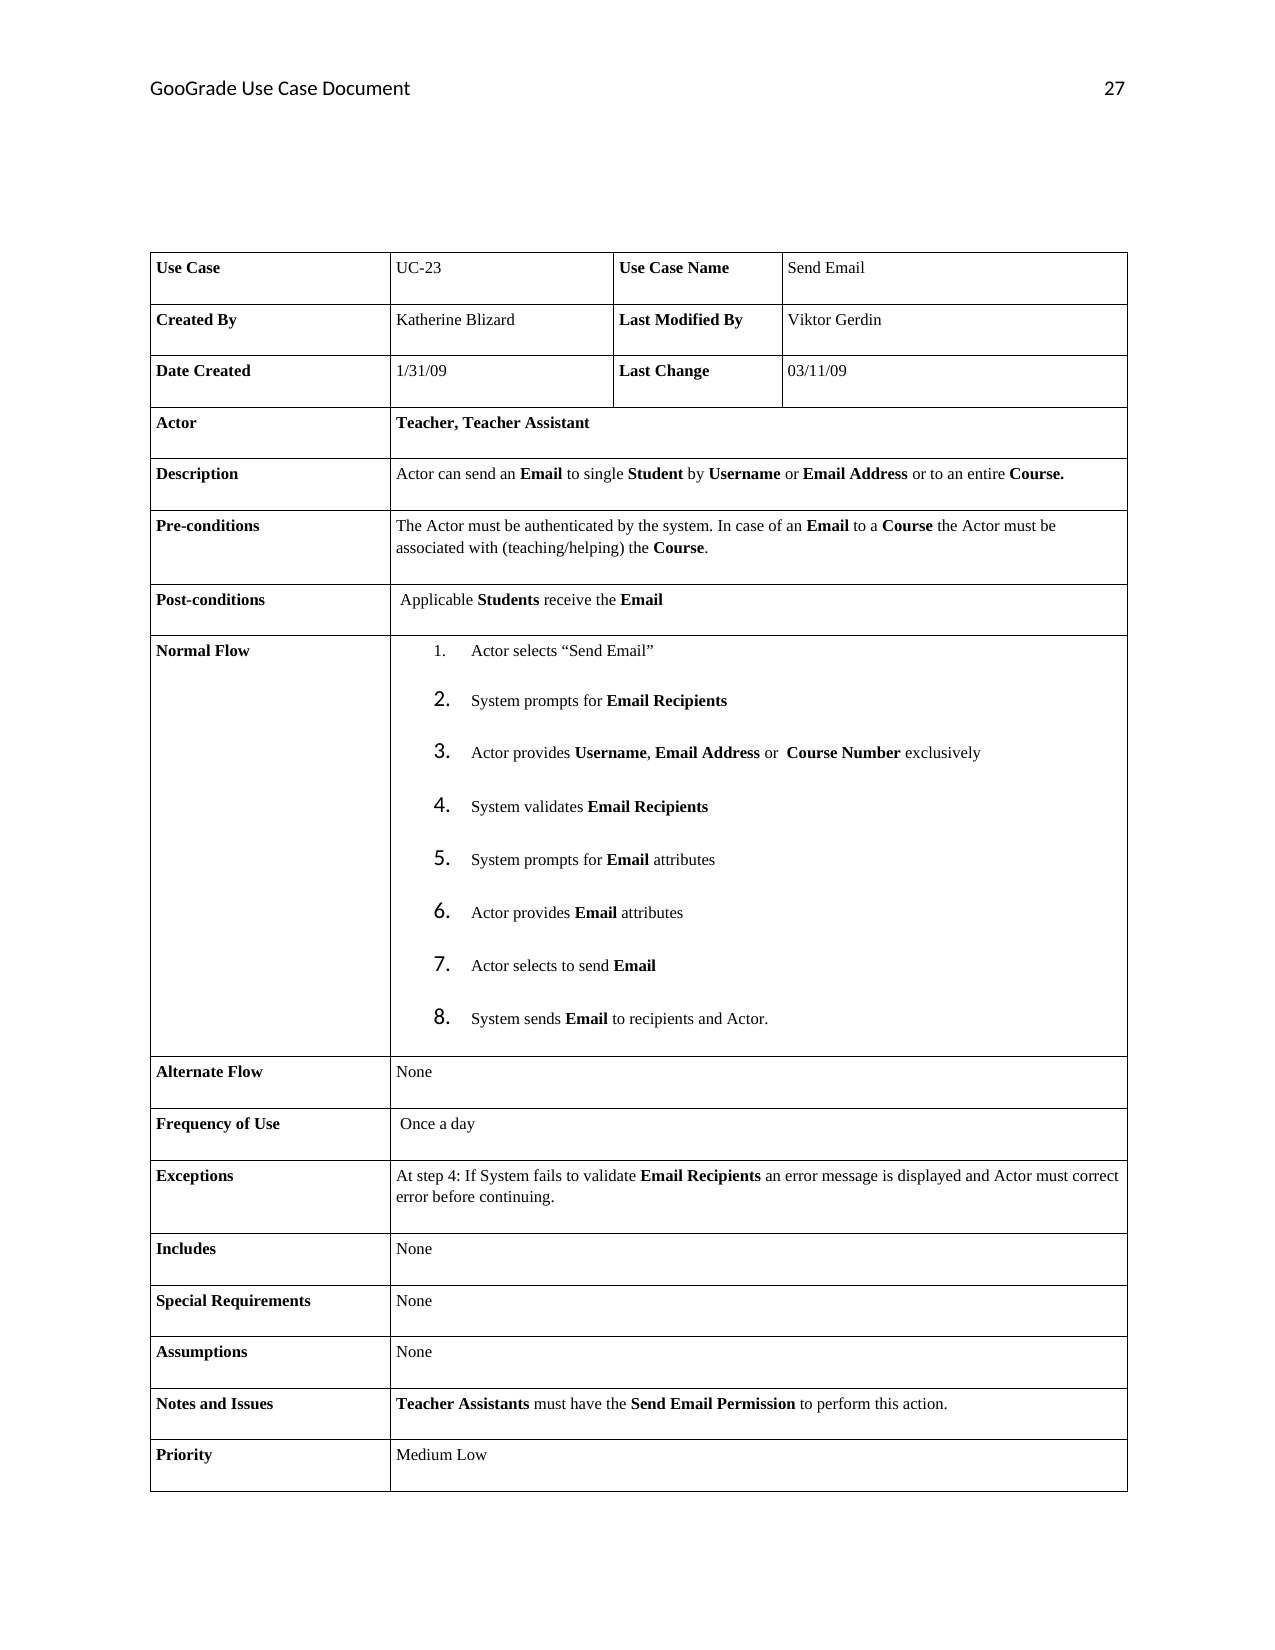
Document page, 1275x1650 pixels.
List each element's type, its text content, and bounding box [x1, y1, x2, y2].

table_cell Notes and Issues [151, 1389, 390, 1439]
table_cell Actor selects “Send Email” System prompts for Email Recipients Actor provides Username, Email Address or Course Number exclusively System validates Email Recipients System prompts for Email attributes Actor provides Email attributes Actor selects to send Email System sends Email to recipients and Actor. [391, 636, 1127, 1056]
table_cell Priority [151, 1440, 390, 1491]
table_cell None [391, 1286, 1127, 1336]
table_cell Normal Flow [151, 636, 390, 1056]
table_cell Alternate Flow [151, 1057, 390, 1108]
table_cell Special Requirements [151, 1286, 390, 1336]
table_header UC-23 [391, 253, 613, 304]
table_cell Last Change [614, 356, 782, 407]
table_cell None [391, 1057, 1127, 1108]
table_cell Post-conditions [151, 585, 390, 635]
table_cell Frequency of Use [151, 1109, 390, 1159]
table_cell Actor [151, 408, 390, 458]
table_cell Teacher Assistants must have the Send Email Permission to perform this action. [391, 1389, 1127, 1439]
table_cell Pre-conditions [151, 511, 390, 583]
table_header Send Email [783, 253, 1127, 304]
table_cell None [391, 1234, 1127, 1284]
table_cell Once a day [391, 1109, 1127, 1159]
table_cell Date Created [151, 356, 390, 407]
table_header Use Case [151, 253, 390, 304]
table_cell Medium Low [391, 1440, 1127, 1491]
table_cell Actor can send an Email to single Student by Username or Email Address or to an entire Course. [391, 459, 1127, 510]
table_cell Exceptions [151, 1161, 390, 1233]
table_cell Katherine Blizard [391, 305, 613, 355]
table_cell The Actor must be authenticated by the system. In case of an Email to a Course the Actor must be associated with (teaching/helping) the Course. [391, 511, 1127, 583]
table_cell Description [151, 459, 390, 510]
table_cell Assumptions [151, 1337, 390, 1388]
table_cell Last Modified By [614, 305, 782, 355]
table_cell Includes [151, 1234, 390, 1284]
table_cell 03/11/09 [783, 356, 1127, 407]
table_cell Teacher, Teacher Assistant [391, 408, 1127, 458]
table_header Use Case Name [614, 253, 782, 304]
table_cell At step 4: If System fails to validate Email Recipients an error message is displayed and Actor must correct error before continuing. [391, 1161, 1127, 1233]
table_cell Applicable Students receive the Email [391, 585, 1127, 635]
table_cell Viktor Gerdin [783, 305, 1127, 355]
table_cell 1/31/09 [391, 356, 613, 407]
table_cell Created By [151, 305, 390, 355]
table_cell None [391, 1337, 1127, 1388]
